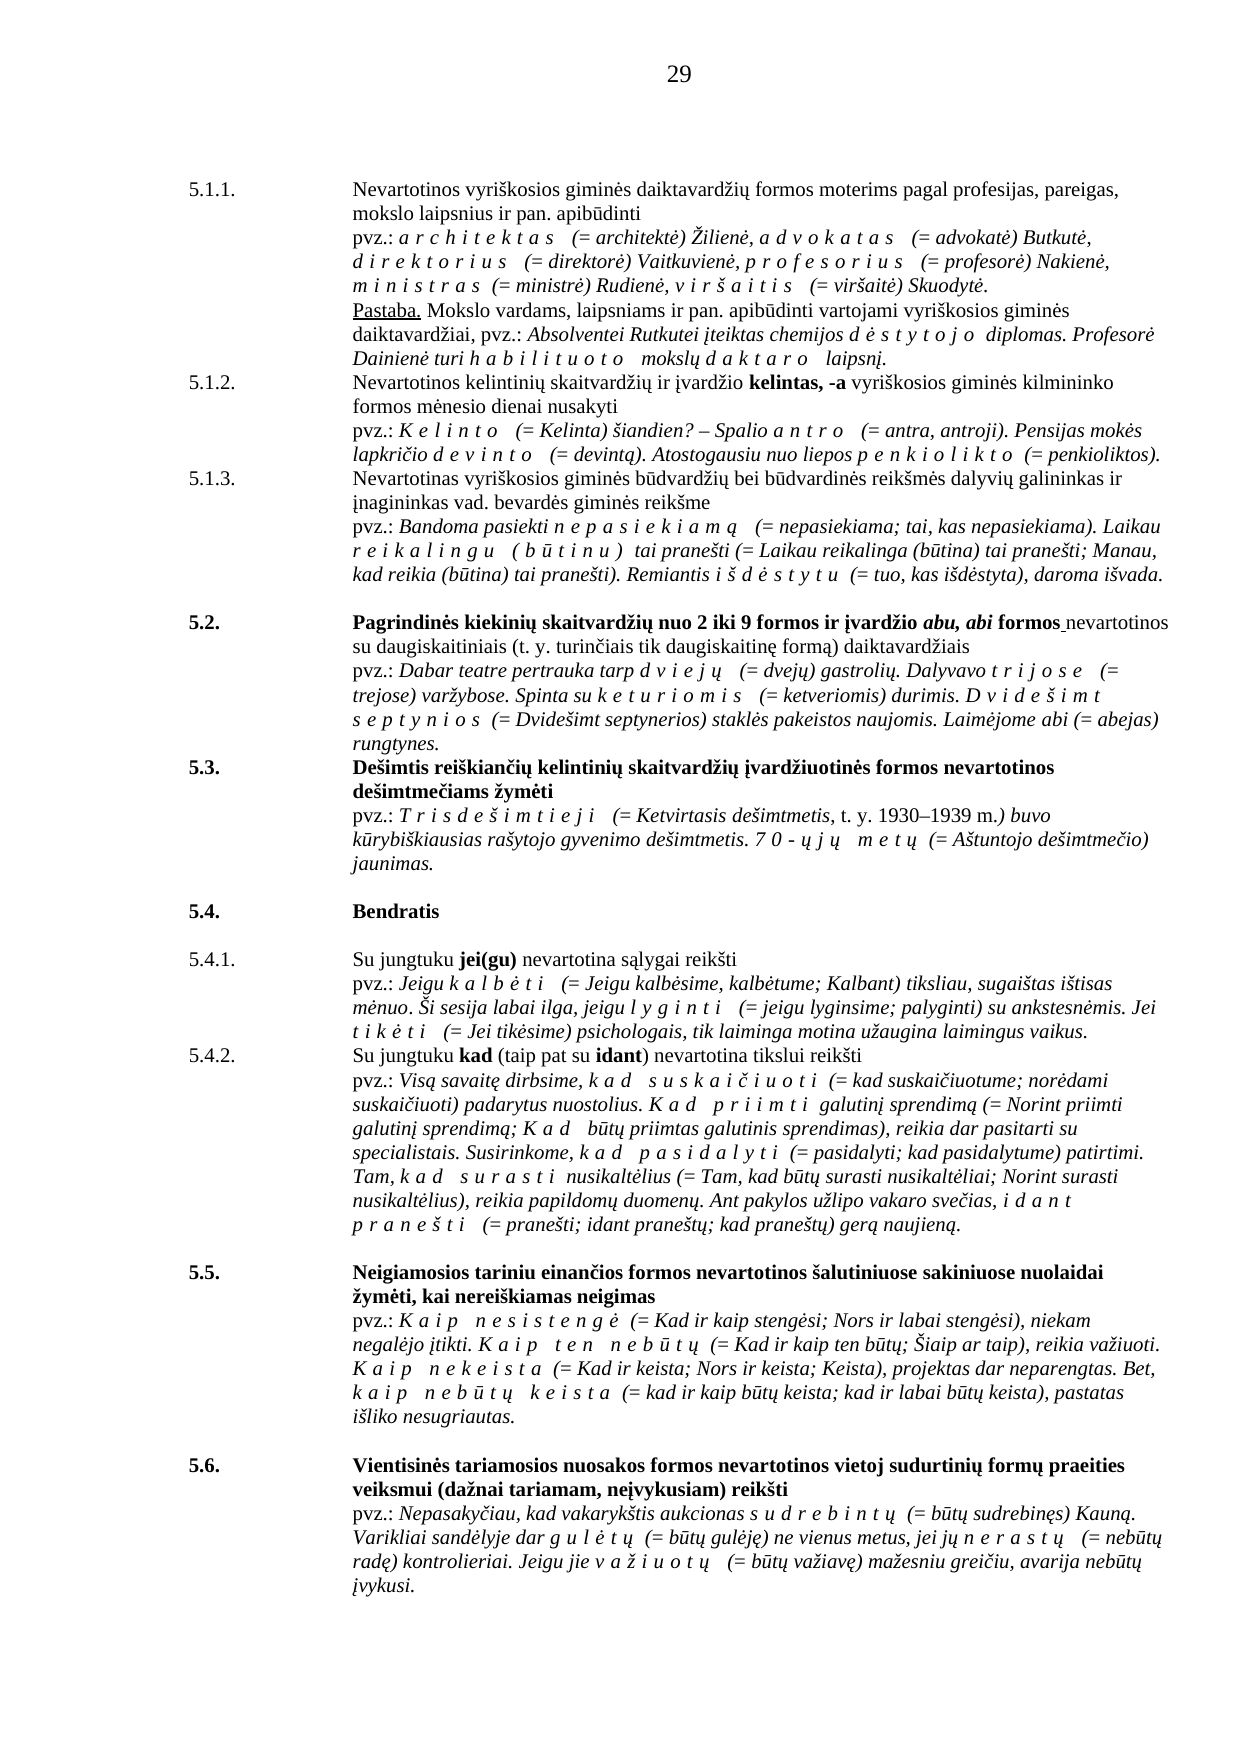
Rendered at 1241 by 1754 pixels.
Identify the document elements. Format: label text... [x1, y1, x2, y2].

table_cell Pastaba. Mokslo vardams, laipsniams ir pan. apibūdinti vartojami vyriškosios giminės daiktavardžiai, pvz.: Absolventei Rutkutei įteiktas chemijos dėstytojo diplomas. Profesorė Dainienė turi habilituoto mokslų daktaro laipsnį. [341, 298, 1181, 370]
table_cell [655, 923, 1181, 947]
table_cell [177, 1429, 341, 1452]
table_cell [341, 1236, 1181, 1260]
table_cell 5.5. [177, 1260, 341, 1428]
table_cell 5.4.2. [177, 1044, 341, 1236]
table_cell Pagrindinės kiekinių skaitvardžių nuo 2 iki 9 formos ir įvardžio abu, abi formos nevartotinos su daugiskaitiniais (t. y. turinčiais tik daugiskaitinę formą) daiktavardžiais pvz.: Dabar teatre pertrauka tarp dviejų (= dvejų) gastrolių. Dalyvavo trijose (= trejose) varžybose. Spinta su keturiomis (= ketveriomis) durimis. Dvidešimt septynios (= Dvidešimt septynerios) staklės pakeistos naujomis. Laimėjome abi (= abejas) rungtynes. [341, 610, 1181, 755]
table_cell Su jungtuku jei(gu) nevartotina sąlygai reikšti pvz.: Jeigu kalbėti (= Jeigu kalbėsime, kalbėtume; Kalbant) tiksliau, sugaištas ištisas mėnuo. Ši sesija labai ilga, jeigu lyginti (= jeigu lyginsime; palyginti) su ankstesnėmis. Jei tikėti (= Jei tikėsime) psichologais, tik laiminga motina užaugina laimingus vaikus. [341, 947, 1181, 1043]
table_cell [177, 586, 341, 610]
table_cell Vientisinės tariamosios nuosakos formos nevartotinos vietoj sudurtinių formų praeities veiksmui (dažnai tariamam, neįvykusiam) reikšti pvz.: Nepasakyčiau, kad vakarykštis aukcionas sudrebintų (= būtų sudrebinęs) Kauną. Varikliai sandėlyje dar gulėtų (= būtų gulėję) ne vienus metus, jei jų nerastų (= nebūtų radę) kontrolieriai. Jeigu jie važiuotų (= būtų važiavę) mažesniu greičiu, avarija nebūtų įvykusi. [341, 1453, 1181, 1597]
table_cell [341, 586, 1181, 610]
table_cell 5.1.3. [177, 466, 341, 586]
table_cell 5.1.1. [177, 177, 341, 297]
table_cell 5.4. [177, 899, 341, 923]
table_cell 5.4.1. [177, 947, 341, 1043]
table_cell [341, 923, 655, 947]
table_cell [177, 923, 341, 947]
table_cell [341, 1429, 1181, 1452]
table_cell 5.3. [177, 755, 341, 875]
table_cell [341, 1597, 1181, 1621]
table_cell Nevartotinas vyriškosios giminės būdvardžių bei būdvardinės reikšmės dalyvių galininkas ir įnagininkas vad. bevardės giminės reikšme pvz.: Bandoma pasiekti nepasiekiamą (= nepasiekiama; tai, kas nepasiekiama). Laikau reikalingu (būtinu) tai pranešti (= Laikau reikalinga (būtina) tai pranešti; Manau, kad reikia (būtina) tai pranešti). Remiantis išdėstytu (= tuo, kas išdėstyta), daroma išvada. [341, 466, 1181, 586]
table_cell Nevartotinos kelintinių skaitvardžių ir įvardžio kelintas, -a vyriškosios giminės kilmininko formos mėnesio dienai nusakyti pvz.: Kelinto (= Kelinta) šiandien? – Spalio antro (= antra, antroji). Pensijas mokės lapkričio devinto (= devintą). Atostogausiu nuo liepos penkiolikto (= penkioliktos). [341, 370, 1181, 466]
table_cell 5.2. [177, 610, 341, 755]
table_cell [177, 1236, 341, 1260]
table_cell 5.1.2. [177, 370, 341, 466]
table_cell Bendratis [341, 899, 655, 923]
table_cell [177, 1597, 341, 1621]
table_cell 5.6. [177, 1453, 341, 1597]
table_cell [177, 298, 341, 370]
table_cell [341, 875, 1181, 899]
table_cell Nevartotinos vyriškosios giminės daiktavardžių formos moterims pagal profesijas, pareigas, mokslo laipsnius ir pan. apibūdinti pvz.: architektas (= architektė) Žilienė, advokatas (= advokatė) Butkutė, direktorius (= direktorė) Vaitkuvienė, profesorius (= profesorė) Nakienė, ministras (= ministrė) Rudienė, viršaitis (= viršaitė) Skuodytė. [341, 177, 1181, 297]
table_cell [177, 875, 341, 899]
table_cell Su jungtuku kad (taip pat su idant) nevartotina tikslui reikšti pvz.: Visą savaitę dirbsime, kad suskaičiuoti (= kad suskaičiuotume; norėdami suskaičiuoti) padarytus nuostolius. Kad priimti galutinį sprendimą (= Norint priimti galutinį sprendimą; Kad būtų priimtas galutinis sprendimas), reikia dar pasitarti su specialistais. Susirinkome, kad pasidalyti (= pasidalyti; kad pasidalytume) patirtimi. Tam, kad surasti nusikaltėlius (= Tam, kad būtų surasti nusikaltėliai; Norint surasti nusikaltėlius), reikia papildomų duomenų. Ant pakylos užlipo vakaro svečias, idant pranešti (= pranešti; idant praneštų; kad praneštų) gerą naujieną. [341, 1044, 1181, 1236]
table_cell Neigiamosios tariniu einančios formos nevartotinos šalutiniuose sakiniuose nuolaidai žymėti, kai nereiškiamas neigimas pvz.: Kaip nesistengė (= Kad ir kaip stengėsi; Nors ir labai stengėsi), niekam negalėjo įtikti. Kaip ten nebūtų (= Kad ir kaip ten būtų; Šiaip ar taip), reikia važiuoti. Kaip nekeista (= Kad ir keista; Nors ir keista; Keista), projektas dar neparengtas. Bet, kaip nebūtų keista (= kad ir kaip būtų keista; kad ir labai būtų keista), pastatas išliko nesugriautas. [341, 1260, 1181, 1428]
table_cell [655, 899, 1181, 923]
table_cell Dešimtis reiškiančių kelintinių skaitvardžių įvardžiuotinės formos nevartotinos dešimtmečiams žymėti pvz.: Trisdešimtieji (= Ketvirtasis dešimtmetis, t. y. 1930–1939 m.) buvo kūrybiškiausias rašytojo gyvenimo dešimtmetis. 70-ųjų metų (= Aštuntojo dešimtmečio) jaunimas. [341, 755, 1181, 875]
